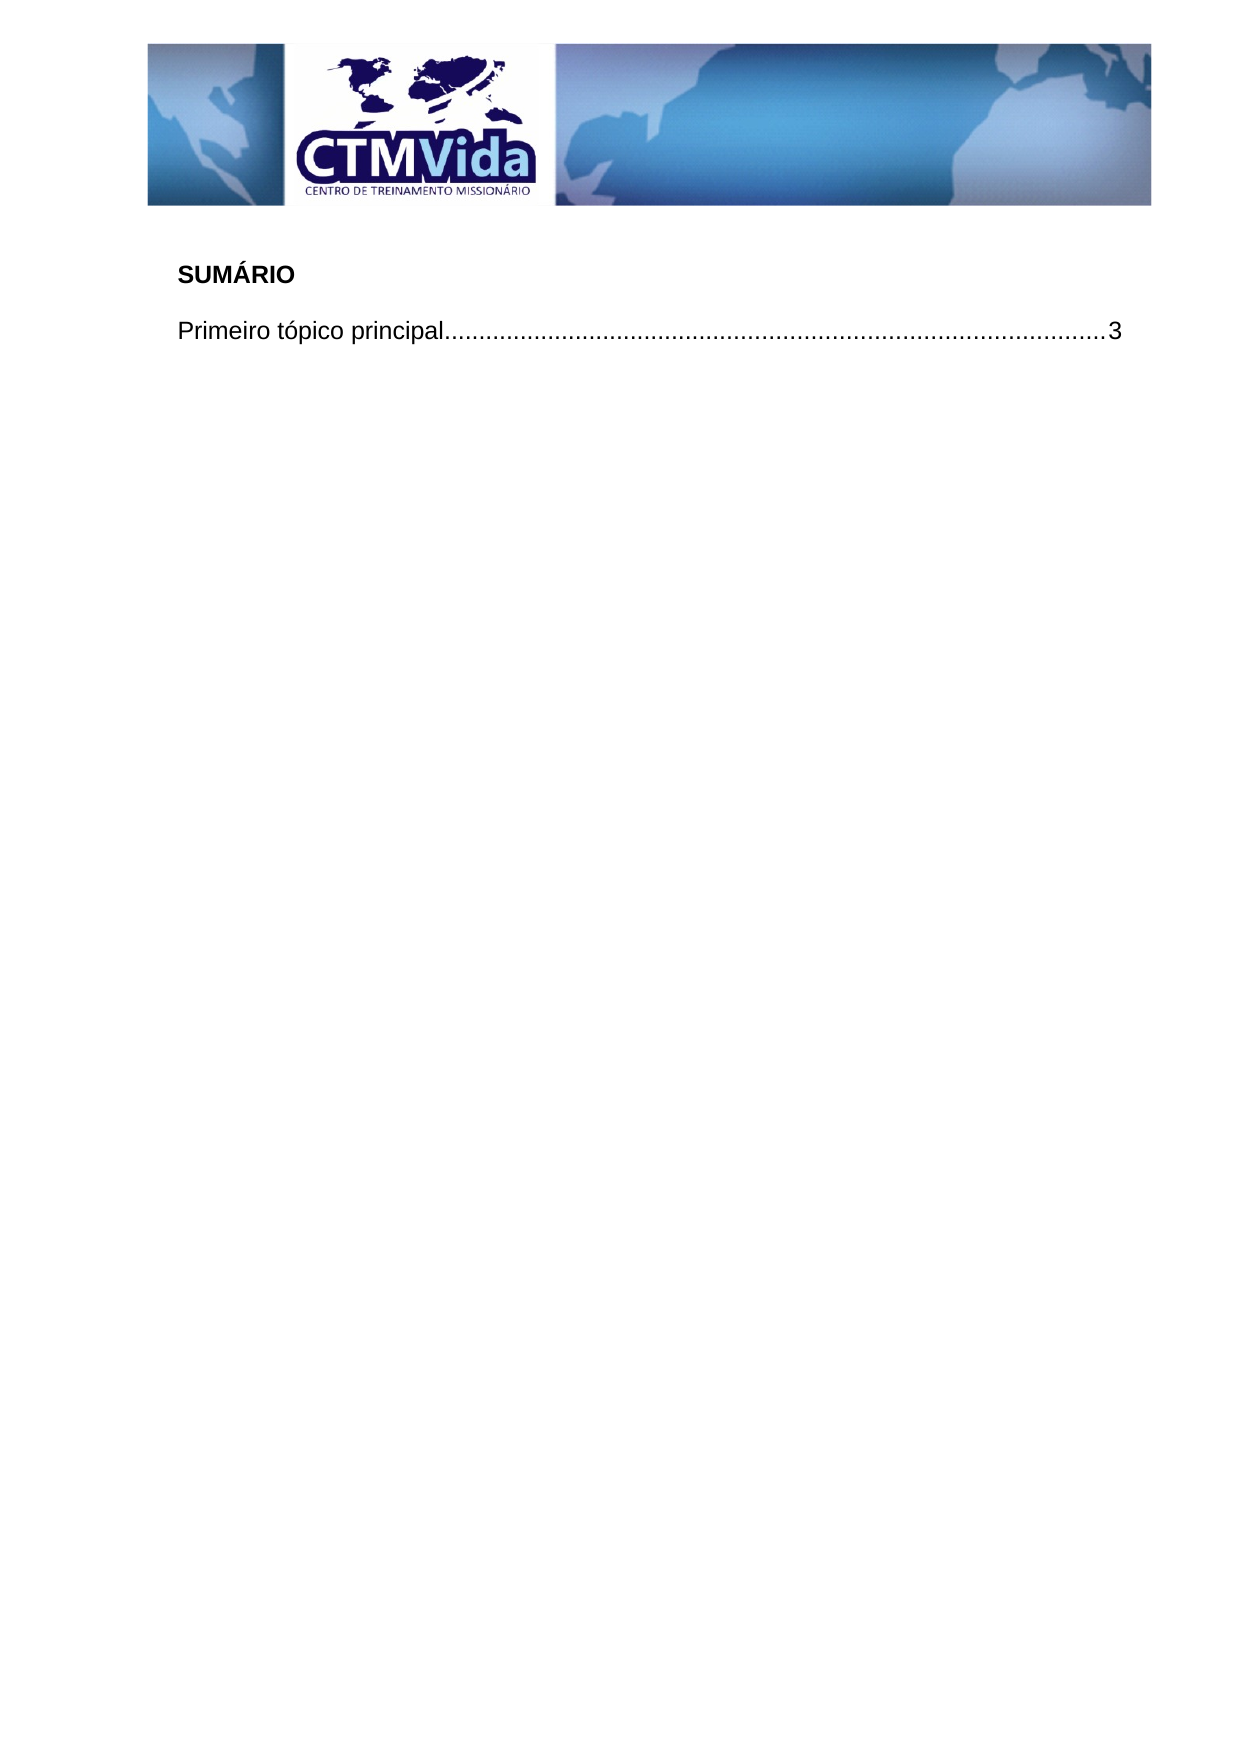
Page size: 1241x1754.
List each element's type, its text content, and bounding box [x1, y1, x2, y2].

picture [147, 43, 1152, 206]
subtitle Sumário [177, 260, 1122, 289]
text Primeiro tópico principal 3 [177, 316, 1122, 345]
